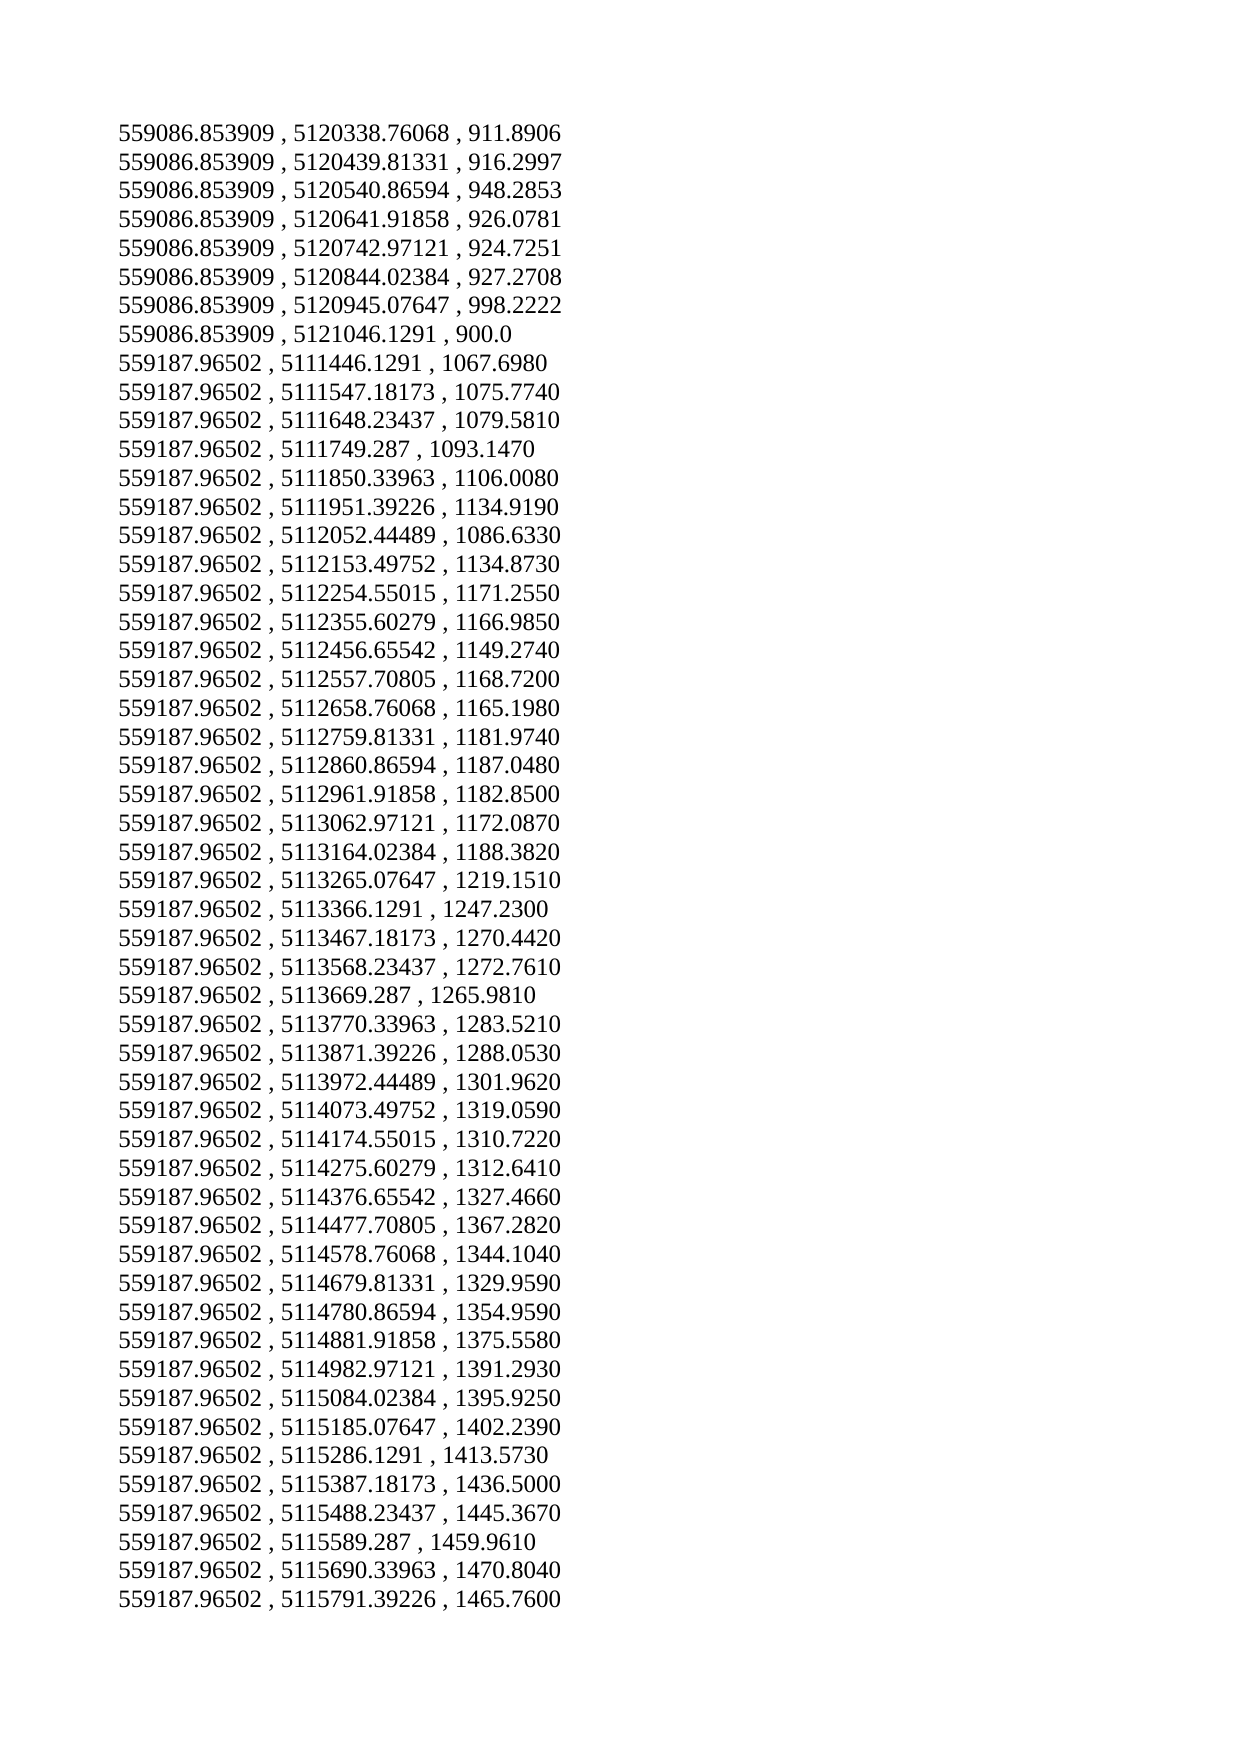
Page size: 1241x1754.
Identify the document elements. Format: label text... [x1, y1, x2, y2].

text 559187.96502 , 5114881.91858 , 1375.5580 [118, 1326, 1122, 1354]
text 559187.96502 , 5113062.97121 , 1172.0870 [118, 808, 1122, 837]
text 559187.96502 , 5115387.18173 , 1436.5000 [118, 1469, 1122, 1498]
text 559187.96502 , 5112456.65542 , 1149.2740 [118, 636, 1122, 664]
text 559187.96502 , 5111850.33963 , 1106.0080 [118, 463, 1122, 492]
text 559187.96502 , 5113972.44489 , 1301.9620 [118, 1067, 1122, 1096]
text 559187.96502 , 5111446.1291 , 1067.6980 [118, 348, 1122, 377]
text 559086.853909 , 5120641.91858 , 926.0781 [118, 204, 1122, 233]
text 559187.96502 , 5115589.287 , 1459.9610 [118, 1527, 1122, 1556]
text 559187.96502 , 5114477.70805 , 1367.2820 [118, 1211, 1122, 1239]
text 559086.853909 , 5120945.07647 , 998.2222 [118, 291, 1122, 319]
text 559086.853909 , 5120540.86594 , 948.2853 [118, 176, 1122, 204]
text 559187.96502 , 5112658.76068 , 1165.1980 [118, 693, 1122, 722]
text 559187.96502 , 5112355.60279 , 1166.9850 [118, 607, 1122, 636]
text 559187.96502 , 5113770.33963 , 1283.5210 [118, 1009, 1122, 1038]
text 559187.96502 , 5112052.44489 , 1086.6330 [118, 521, 1122, 549]
text 559187.96502 , 5115185.07647 , 1402.2390 [118, 1412, 1122, 1441]
text 559187.96502 , 5113871.39226 , 1288.0530 [118, 1038, 1122, 1067]
text 559086.853909 , 5120742.97121 , 924.7251 [118, 233, 1122, 262]
text 559086.853909 , 5120338.76068 , 911.8906 [118, 118, 1122, 147]
text 559187.96502 , 5113366.1291 , 1247.2300 [118, 894, 1122, 923]
text 559187.96502 , 5114578.76068 , 1344.1040 [118, 1239, 1122, 1268]
text 559187.96502 , 5114780.86594 , 1354.9590 [118, 1297, 1122, 1326]
text 559086.853909 , 5120844.02384 , 927.2708 [118, 262, 1122, 291]
text 559187.96502 , 5111951.39226 , 1134.9190 [118, 492, 1122, 521]
text 559187.96502 , 5114073.49752 , 1319.0590 [118, 1096, 1122, 1124]
text 559187.96502 , 5114982.97121 , 1391.2930 [118, 1354, 1122, 1383]
text 559187.96502 , 5115488.23437 , 1445.3670 [118, 1498, 1122, 1527]
text 559187.96502 , 5115791.39226 , 1465.7600 [118, 1584, 1122, 1613]
text 559187.96502 , 5115084.02384 , 1395.9250 [118, 1383, 1122, 1412]
text 559187.96502 , 5112153.49752 , 1134.8730 [118, 549, 1122, 578]
text 559187.96502 , 5113467.18173 , 1270.4420 [118, 923, 1122, 952]
text 559086.853909 , 5121046.1291 , 900.0 [118, 319, 1122, 348]
text 559187.96502 , 5112254.55015 , 1171.2550 [118, 578, 1122, 607]
text 559187.96502 , 5115286.1291 , 1413.5730 [118, 1441, 1122, 1469]
text 559187.96502 , 5114275.60279 , 1312.6410 [118, 1153, 1122, 1182]
text 559187.96502 , 5113568.23437 , 1272.7610 [118, 952, 1122, 981]
text 559187.96502 , 5111547.18173 , 1075.7740 [118, 377, 1122, 406]
text 559187.96502 , 5113669.287 , 1265.9810 [118, 981, 1122, 1009]
text 559187.96502 , 5111749.287 , 1093.1470 [118, 434, 1122, 463]
text 559187.96502 , 5111648.23437 , 1079.5810 [118, 406, 1122, 434]
text 559187.96502 , 5113265.07647 , 1219.1510 [118, 866, 1122, 894]
text 559187.96502 , 5112557.70805 , 1168.7200 [118, 664, 1122, 693]
text 559187.96502 , 5114376.65542 , 1327.4660 [118, 1182, 1122, 1211]
text 559187.96502 , 5112961.91858 , 1182.8500 [118, 779, 1122, 808]
text 559187.96502 , 5114679.81331 , 1329.9590 [118, 1268, 1122, 1297]
text 559086.853909 , 5120439.81331 , 916.2997 [118, 147, 1122, 176]
text 559187.96502 , 5114174.55015 , 1310.7220 [118, 1124, 1122, 1153]
text 559187.96502 , 5115690.33963 , 1470.8040 [118, 1556, 1122, 1584]
text 559187.96502 , 5112759.81331 , 1181.9740 [118, 722, 1122, 751]
text 559187.96502 , 5113164.02384 , 1188.3820 [118, 837, 1122, 866]
text 559187.96502 , 5112860.86594 , 1187.0480 [118, 751, 1122, 779]
